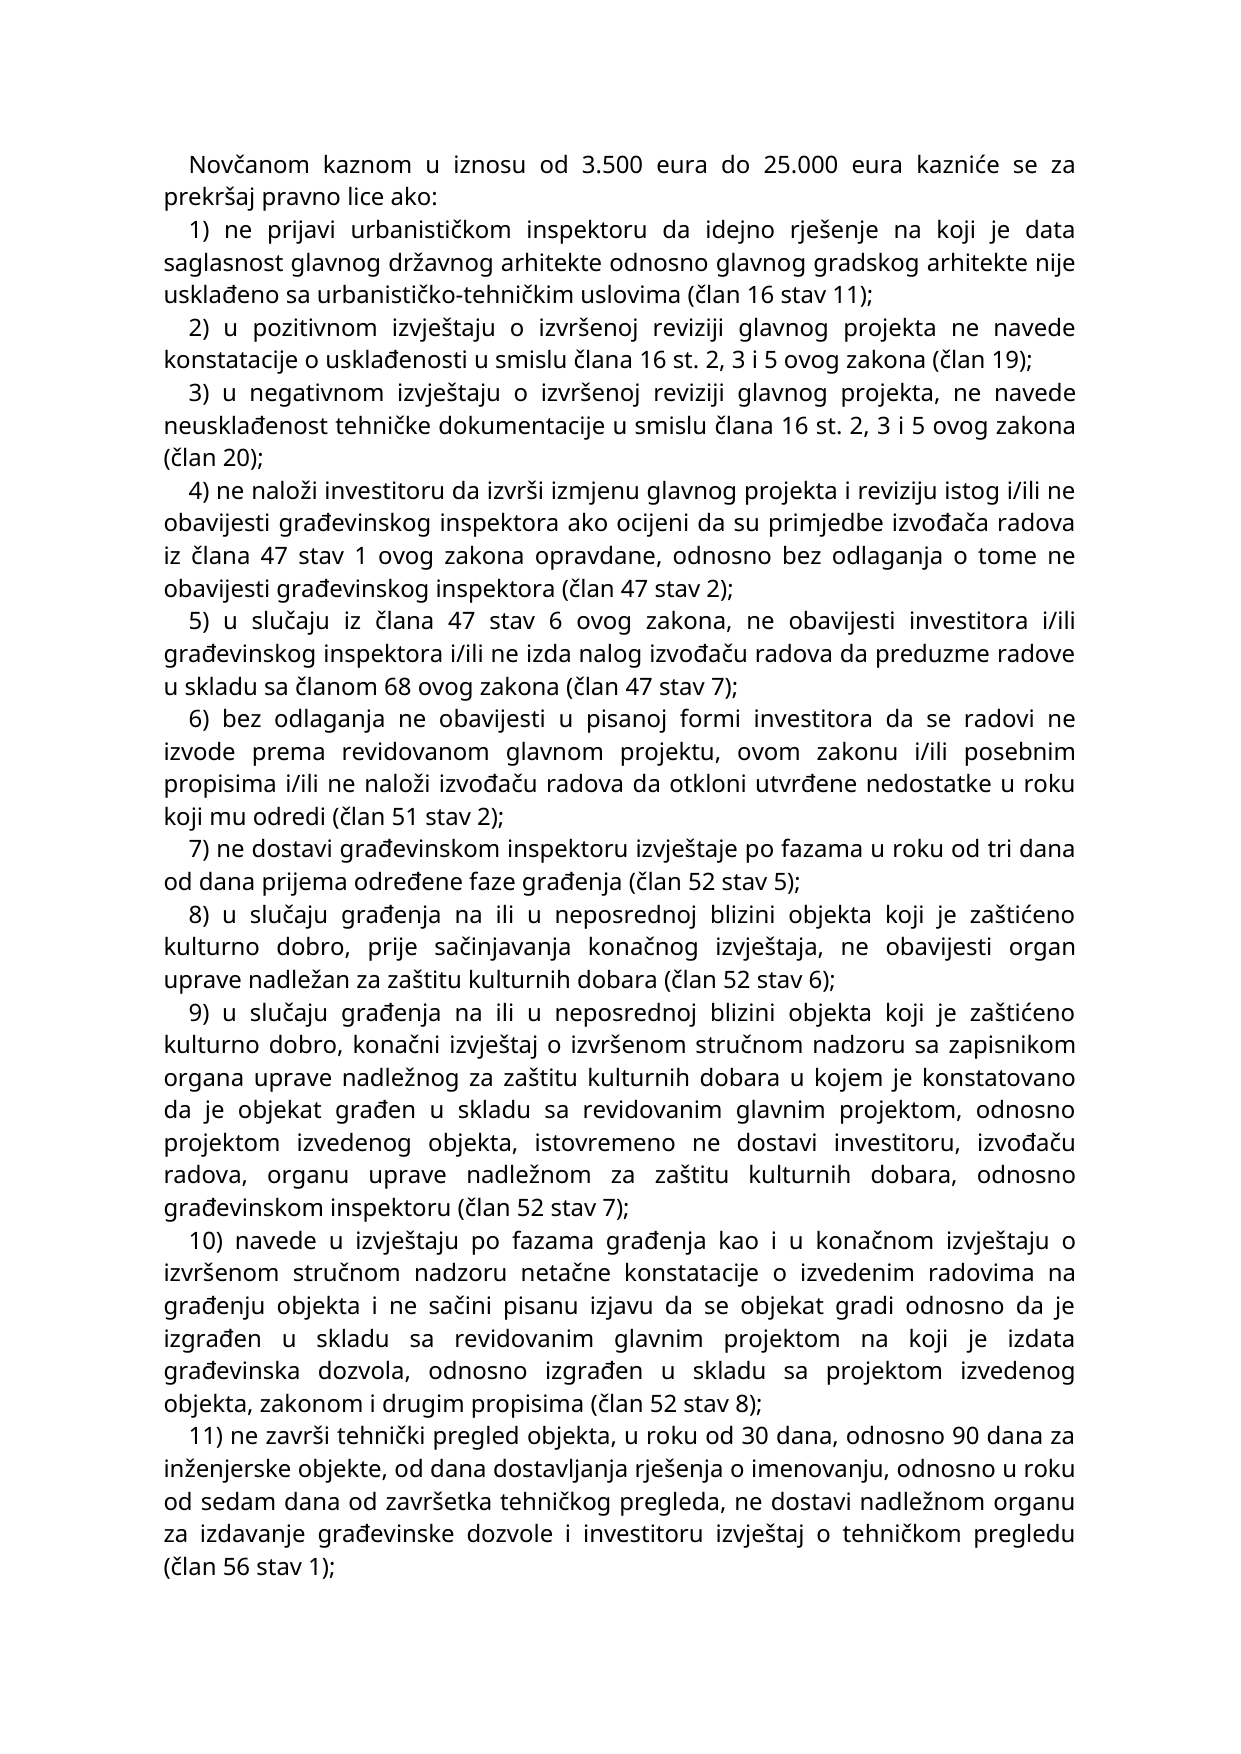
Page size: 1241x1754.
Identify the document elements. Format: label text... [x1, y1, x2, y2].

text 10) navede u izvještaju po fazama građenja kao i u konačnom izvještaju o izvršenom stručnom nadzoru netačne konstatacije o izvedenim radovima na građenju objekta i ne sačini pisanu izjavu da se objekat gradi odnosno da je izgrađen u skladu sa revidovanim glavnim projektom na koji je izdata građevinska dozvola, odnosno izgrađen u skladu sa projektom izvedenog objekta, zakonom i drugim propisima (član 52 stav 8); [163, 1223, 1077, 1419]
text 3) u negativnom izvještaju o izvršenoj reviziji glavnog projekta, ne navede neusklađenost tehničke dokumentacije u smislu člana 16 st. 2, 3 i 5 ovog zakona (član 20); [163, 376, 1077, 474]
text 2) u pozitivnom izvještaju o izvršenoj reviziji glavnog projekta ne navede konstatacije o usklađenosti u smislu člana 16 st. 2, 3 i 5 ovog zakona (član 19); [163, 311, 1077, 376]
text Novčanom kaznom u iznosu od 3.500 eura do 25.000 eura kazniće se za prekršaj pravno lice ako: [163, 148, 1077, 213]
text 8) u slučaju građenja na ili u neposrednoj blizini objekta koji je zaštićeno kulturno dobro, prije sačinjavanja konačnog izvještaja, ne obavijesti organ uprave nadležan za zaštitu kulturnih dobara (član 52 stav 6); [163, 897, 1077, 995]
text 6) bez odlaganja ne obavijesti u pisanoj formi investitora da se radovi ne izvode prema revidovanom glavnom projektu, ovom zakonu i/ili posebnim propisima i/ili ne naloži izvođaču radova da otkloni utvrđene nedostatke u roku koji mu odredi (član 51 stav 2); [163, 702, 1077, 832]
text 1) ne prijavi urbanističkom inspektoru da idejno rješenje na koji je data saglasnost glavnog državnog arhitekte odnosno glavnog gradskog arhitekte nije usklađeno sa urbanističko-tehničkim uslovima (član 16 stav 11); [163, 213, 1077, 311]
text 9) u slučaju građenja na ili u neposrednoj blizini objekta koji je zaštićeno kulturno dobro, konačni izvještaj o izvršenom stručnom nadzoru sa zapisnikom organa uprave nadležnog za zaštitu kulturnih dobara u kojem je konstatovano da je objekat građen u skladu sa revidovanim glavnim projektom, odnosno projektom izvedenog objekta, istovremeno ne dostavi investitoru, izvođaču radova, organu uprave nadležnom za zaštitu kulturnih dobara, odnosno građevinskom inspektoru (član 52 stav 7); [163, 995, 1077, 1223]
text 4) ne naloži investitoru da izvrši izmjenu glavnog projekta i reviziju istog i/ili ne obavijesti građevinskog inspektora ako ocijeni da su primjedbe izvođača radova iz člana 47 stav 1 ovog zakona opravdane, odnosno bez odlaganja o tome ne obavijesti građevinskog inspektora (član 47 stav 2); [163, 474, 1077, 604]
text 7) ne dostavi građevinskom inspektoru izvještaje po fazama u roku od tri dana od dana prijema određene faze građenja (član 52 stav 5); [163, 832, 1077, 897]
text 11) ne završi tehnički pregled objekta, u roku od 30 dana, odnosno 90 dana za inženjerske objekte, od dana dostavljanja rješenja o imenovanju, odnosno u roku od sedam dana od završetka tehničkog pregleda, ne dostavi nadležnom organu za izdavanje građevinske dozvole i investitoru izvještaj o tehničkom pregledu (član 56 stav 1); [163, 1419, 1077, 1582]
text 5) u slučaju iz člana 47 stav 6 ovog zakona, ne obavijesti investitora i/ili građevinskog inspektora i/ili ne izda nalog izvođaču radova da preduzme radove u skladu sa članom 68 ovog zakona (član 47 stav 7); [163, 604, 1077, 702]
